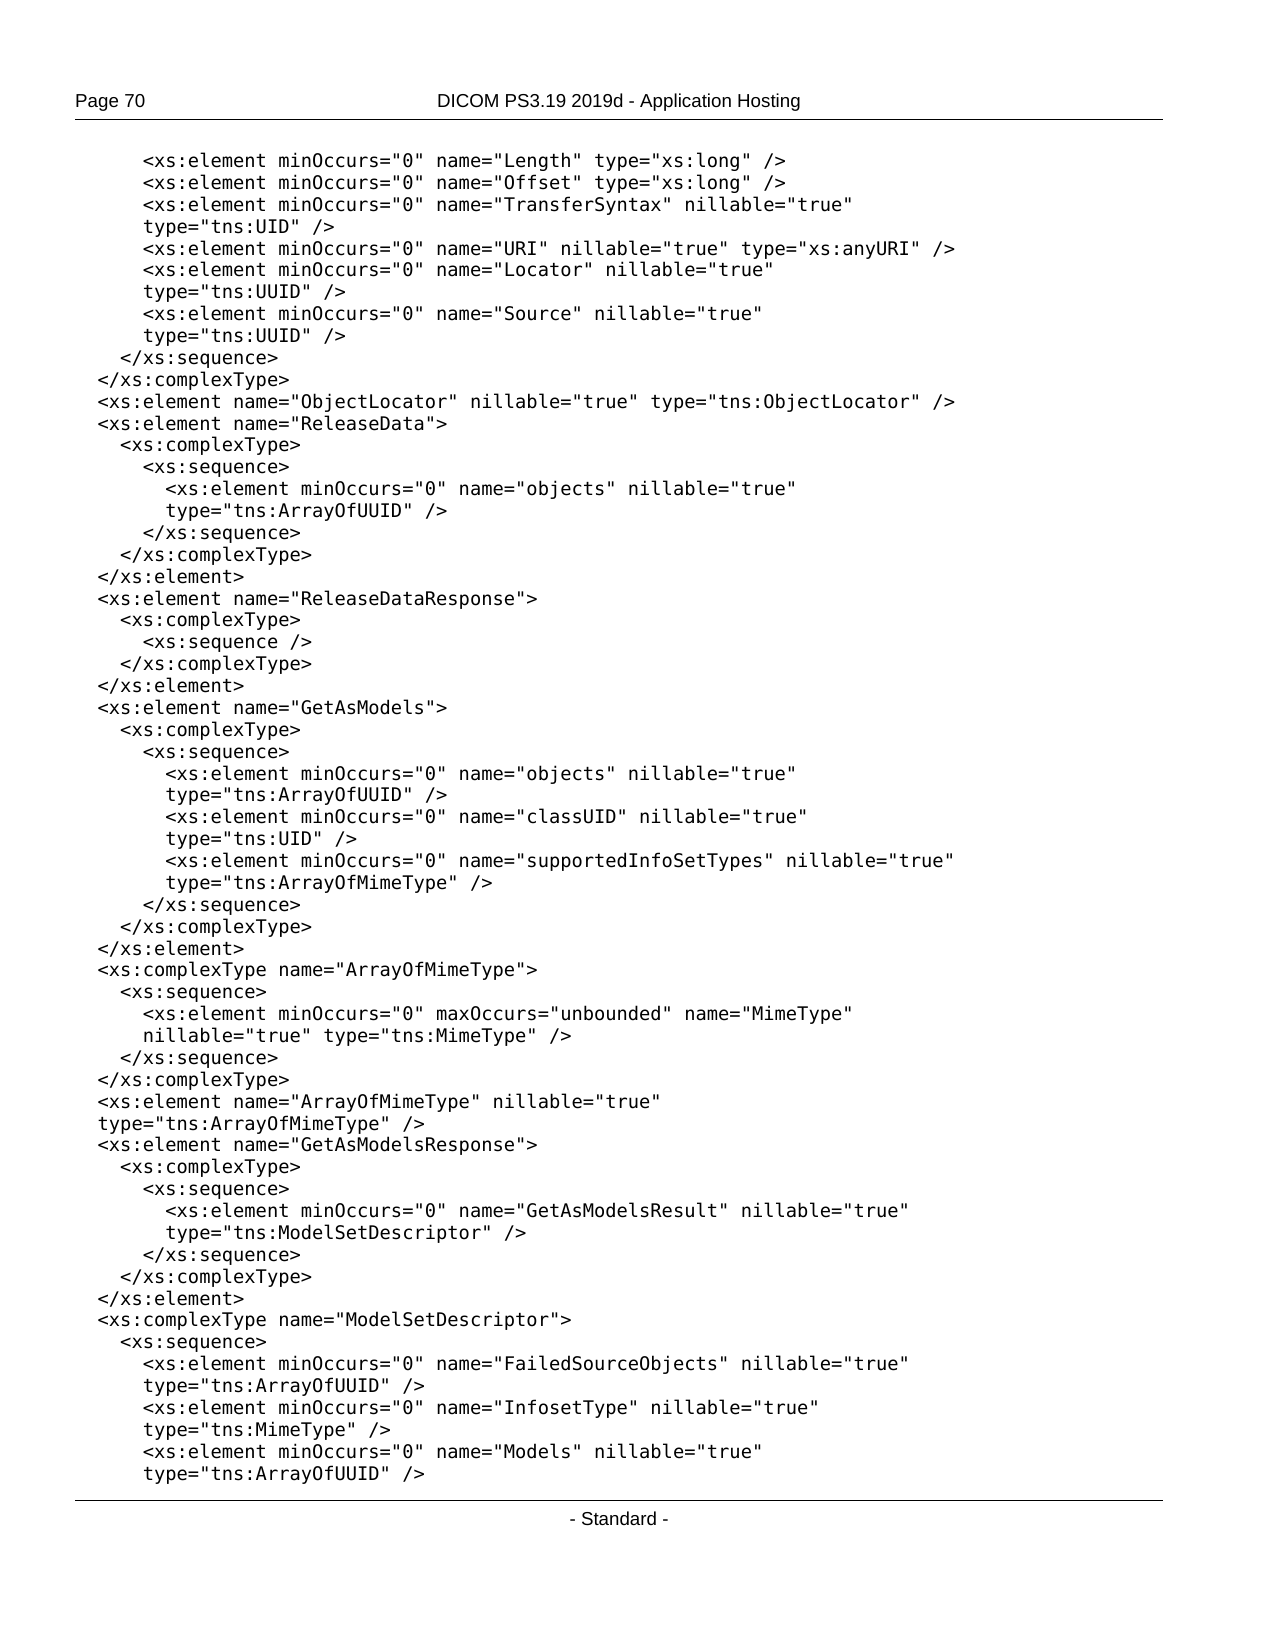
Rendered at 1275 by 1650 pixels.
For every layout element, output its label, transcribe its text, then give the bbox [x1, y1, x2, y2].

text <xs:element minOccurs="0" name="Length" type="xs:long" /> <xs:element minOccurs="0" name="Offset" type="xs:long" /> <xs:element minOccurs="0" name="TransferSyntax" nillable="true" type="tns:UID" /> <xs:element minOccurs="0" name="URI" nillable="true" type="xs:anyURI" /> <xs:element minOccurs="0" name="Locator" nillable="true" type="tns:UUID" /> <xs:element minOccurs="0" name="Source" nillable="true" type="tns:UUID" /> </xs:sequence> </xs:complexType> <xs:element name="ObjectLocator" nillable="true" type="tns:ObjectLocator" /> <xs:element name="ReleaseData"> <xs:complexType> <xs:sequence> <xs:element minOccurs="0" name="objects" nillable="true" type="tns:ArrayOfUUID" /> </xs:sequence> </xs:complexType> </xs:element> <xs:element name="ReleaseDataResponse"> <xs:complexType> <xs:sequence /> </xs:complexType> </xs:element> <xs:element name="GetAsModels"> <xs:complexType> <xs:sequence> <xs:element minOccurs="0" name="objects" nillable="true" type="tns:ArrayOfUUID" /> <xs:element minOccurs="0" name="classUID" nillable="true" type="tns:UID" /> <xs:element minOccurs="0" name="supportedInfoSetTypes" nillable="true" type="tns:ArrayOfMimeType" /> </xs:sequence> </xs:complexType> </xs:element> <xs:complexType name="ArrayOfMimeType"> <xs:sequence> <xs:element minOccurs="0" maxOccurs="unbounded" name="MimeType" nillable="true" type="tns:MimeType" /> </xs:sequence> </xs:complexType> <xs:element name="ArrayOfMimeType" nillable="true" type="tns:ArrayOfMimeType" /> <xs:element name="GetAsModelsResponse"> <xs:complexType> <xs:sequence> <xs:element minOccurs="0" name="GetAsModelsResult" nillable="true" type="tns:ModelSetDescriptor" /> </xs:sequence> </xs:complexType> </xs:element> <xs:complexType name="ModelSetDescriptor"> <xs:sequence> <xs:element minOccurs="0" name="FailedSourceObjects" nillable="true" type="tns:ArrayOfUUID" /> <xs:element minOccurs="0" name="InfosetType" nillable="true" type="tns:MimeType" /> <xs:element minOccurs="0" name="Models" nillable="true" type="tns:ArrayOfUUID" /> [75, 150, 1162, 1484]
